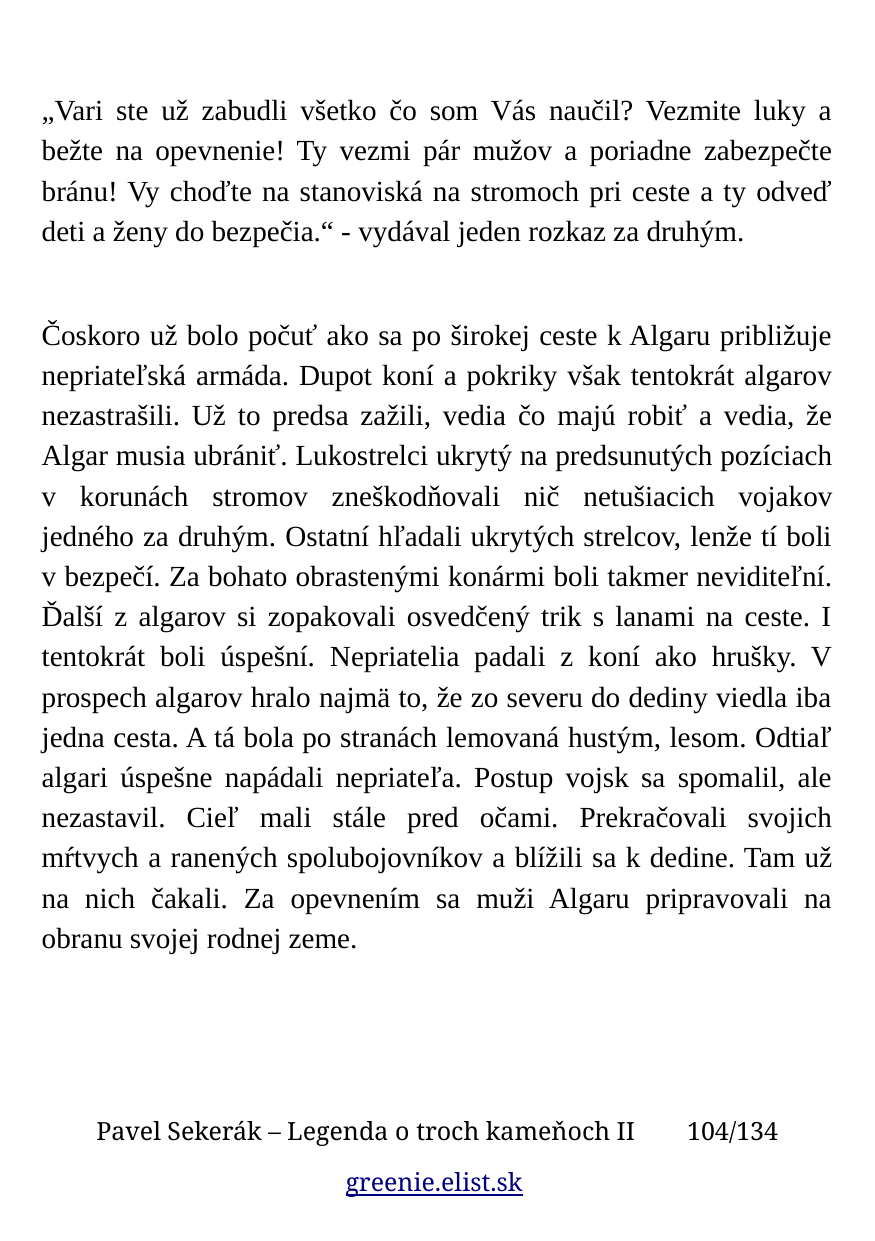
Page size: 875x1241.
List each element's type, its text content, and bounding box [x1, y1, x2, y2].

text „Vari ste už zabudli všetko čo som Vás naučil? Vezmite luky a bežte na opevnenie! Ty vezmi pár mužov a poriadne zabezpečte bránu! Vy choďte na stanoviská na stromoch pri ceste a ty odveď deti a ženy do bezpečia.“ - vydával jeden rozkaz za druhým. [41, 93, 833, 247]
text Čoskoro už bolo počuť ako sa po širokej ceste k Algaru približuje nepriateľská armáda. Dupot koní a pokriky však tentokrát algarov nezastrašili. Už to predsa zažili, vedia čo majú robiť a vedia, že Algar musia ubrániť. Lukostrelci ukrytý na predsunutých pozíciach v korunách stromov zneškodňovali nič netušiacich vojakov jedného za druhým. Ostatní hľadali ukrytých strelcov, lenže tí boli v bezpečí. Za bohato obrastenými konármi boli takmer neviditeľní. Ďalší z algarov si zopakovali osvedčený trik s lanami na ceste. I tentokrát boli úspešní. Nepriatelia padali z koní ako hrušky. V prospech algarov hralo najmä to, že zo severu do dediny viedla iba jedna cesta. A tá bola po stranách lemovaná hustým, lesom. Odtiaľ algari úspešne napádali nepriateľa. Postup vojsk sa spomalil, ale nezastavil. Cieľ mali stále pred očami. Prekračovali svojich mŕtvych a ranených spolubojovníkov a blížili sa k dedine. Tam už na nich čakali. Za opevnením sa muži Algaru pripravovali na obranu svojej rodnej zeme. [41, 318, 833, 954]
